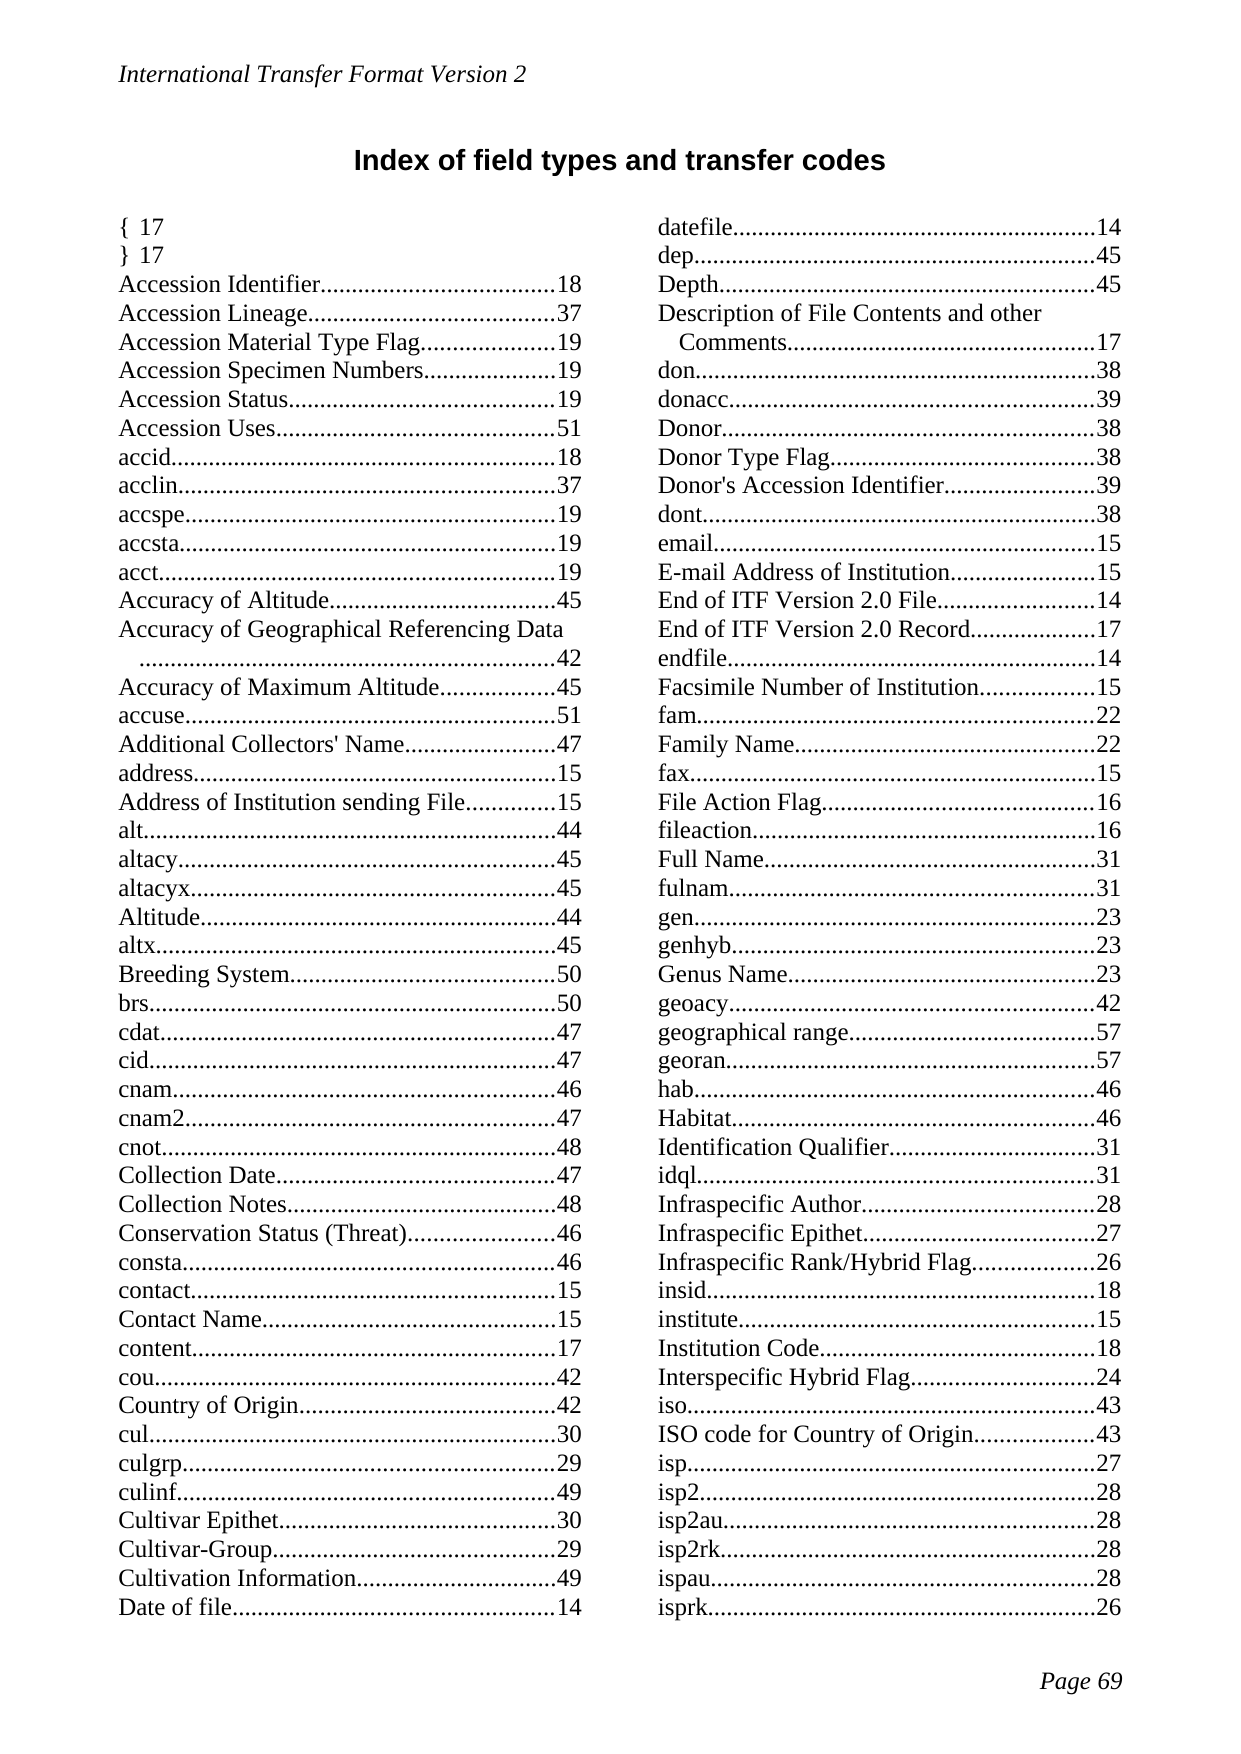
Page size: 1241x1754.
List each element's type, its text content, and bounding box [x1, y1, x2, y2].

text fulnam 31 [658, 873, 1122, 902]
text email 15 [658, 528, 1122, 557]
text Altitude 44 [118, 902, 583, 930]
text ispau 28 [658, 1563, 1122, 1592]
text fam 22 [658, 700, 1122, 729]
text Depth 45 [658, 269, 1122, 298]
text altx 45 [118, 930, 583, 959]
text iso 43 [658, 1390, 1122, 1419]
text georan 57 [658, 1045, 1122, 1074]
text endfile 14 [658, 643, 1122, 672]
text cou 42 [118, 1362, 583, 1390]
text insid 18 [658, 1275, 1122, 1304]
text Institution Code 18 [658, 1333, 1122, 1362]
text Genus Name 23 [658, 959, 1122, 988]
text cul 30 [118, 1419, 583, 1448]
text accuse 51 [118, 700, 583, 729]
text Identification Qualifier 31 [658, 1132, 1122, 1160]
text Accuracy of Maximum Altitude 45 [118, 672, 583, 700]
text altacyx 45 [118, 873, 583, 902]
text brs 50 [118, 988, 583, 1017]
text Accuracy of Geographical Referencing Data 42 [118, 614, 583, 672]
text culinf 49 [118, 1477, 583, 1505]
text cid 47 [118, 1045, 583, 1074]
text { 17 [118, 212, 583, 240]
text cnot 48 [118, 1132, 583, 1160]
text } 17 [118, 240, 583, 269]
text accsta 19 [118, 528, 583, 557]
text dont 38 [658, 499, 1122, 528]
text accspe 19 [118, 499, 583, 528]
text acct 19 [118, 557, 583, 585]
text fileaction 16 [658, 815, 1122, 844]
text Infraspecific Epithet 27 [658, 1218, 1122, 1247]
text acclin 37 [118, 470, 583, 499]
text Full Name 31 [658, 844, 1122, 873]
text isprk 26 [658, 1592, 1122, 1620]
text E-mail Address of Institution 15 [658, 557, 1122, 585]
text genhyb 23 [658, 930, 1122, 959]
text cnam2 47 [118, 1103, 583, 1132]
text Habitat 46 [658, 1103, 1122, 1132]
text Infraspecific Author 28 [658, 1189, 1122, 1218]
text Cultivar-Group 29 [118, 1534, 583, 1563]
text Accession Material Type Flag 19 [118, 327, 583, 355]
text Donor Type Flag 38 [658, 442, 1122, 470]
text File Action Flag 16 [658, 787, 1122, 815]
text Infraspecific Rank/Hybrid Flag 26 [658, 1247, 1122, 1275]
text isp 27 [658, 1448, 1122, 1477]
text Interspecific Hybrid Flag 24 [658, 1362, 1122, 1390]
text Donor 38 [658, 413, 1122, 442]
text hab 46 [658, 1074, 1122, 1103]
text isp2au 28 [658, 1505, 1122, 1534]
text fax 15 [658, 758, 1122, 787]
text address 15 [118, 758, 583, 787]
text don 38 [658, 355, 1122, 384]
text contact 15 [118, 1275, 583, 1304]
text Accession Status 19 [118, 384, 583, 413]
text Donor's Accession Identifier 39 [658, 470, 1122, 499]
text Date of file 14 [118, 1592, 583, 1620]
text Address of Institution sending File 15 [118, 787, 583, 815]
text content 17 [118, 1333, 583, 1362]
text Collection Date 47 [118, 1160, 583, 1189]
text Accession Specimen Numbers 19 [118, 355, 583, 384]
text cnam 46 [118, 1074, 583, 1103]
text Contact Name 15 [118, 1304, 583, 1333]
text Country of Origin 42 [118, 1390, 583, 1419]
text ISO code for Country of Origin 43 [658, 1419, 1122, 1448]
text Accession Uses 51 [118, 413, 583, 442]
text isp2rk 28 [658, 1534, 1122, 1563]
text alt 44 [118, 815, 583, 844]
text institute 15 [658, 1304, 1122, 1333]
text End of ITF Version 2.0 Record 17 [658, 614, 1122, 643]
text geographical range 57 [658, 1017, 1122, 1045]
text Accuracy of Altitude 45 [118, 585, 583, 614]
text Accession Lineage 37 [118, 298, 583, 327]
text Cultivar Epithet 30 [118, 1505, 583, 1534]
text Accession Identifier 18 [118, 269, 583, 298]
text altacy 45 [118, 844, 583, 873]
text consta 46 [118, 1247, 583, 1275]
text Breeding System 50 [118, 959, 583, 988]
text End of ITF Version 2.0 File 14 [658, 585, 1122, 614]
text dep 45 [658, 240, 1122, 269]
text isp2 28 [658, 1477, 1122, 1505]
text Facsimile Number of Institution 15 [658, 672, 1122, 700]
text idql 31 [658, 1160, 1122, 1189]
text accid 18 [118, 442, 583, 470]
text Cultivation Information 49 [118, 1563, 583, 1592]
text Collection Notes 48 [118, 1189, 583, 1218]
text geoacy 42 [658, 988, 1122, 1017]
text donacc 39 [658, 384, 1122, 413]
text datefile 14 [658, 212, 1122, 240]
text Additional Collectors' Name 47 [118, 729, 583, 758]
text culgrp 29 [118, 1448, 583, 1477]
text Description of File Contents and other Comments 17 [658, 298, 1122, 355]
text gen 23 [658, 902, 1122, 930]
text Family Name 22 [658, 729, 1122, 758]
subtitle Index of field types and transfer codes [118, 143, 1122, 177]
text Conservation Status (Threat) 46 [118, 1218, 583, 1247]
text cdat 47 [118, 1017, 583, 1045]
